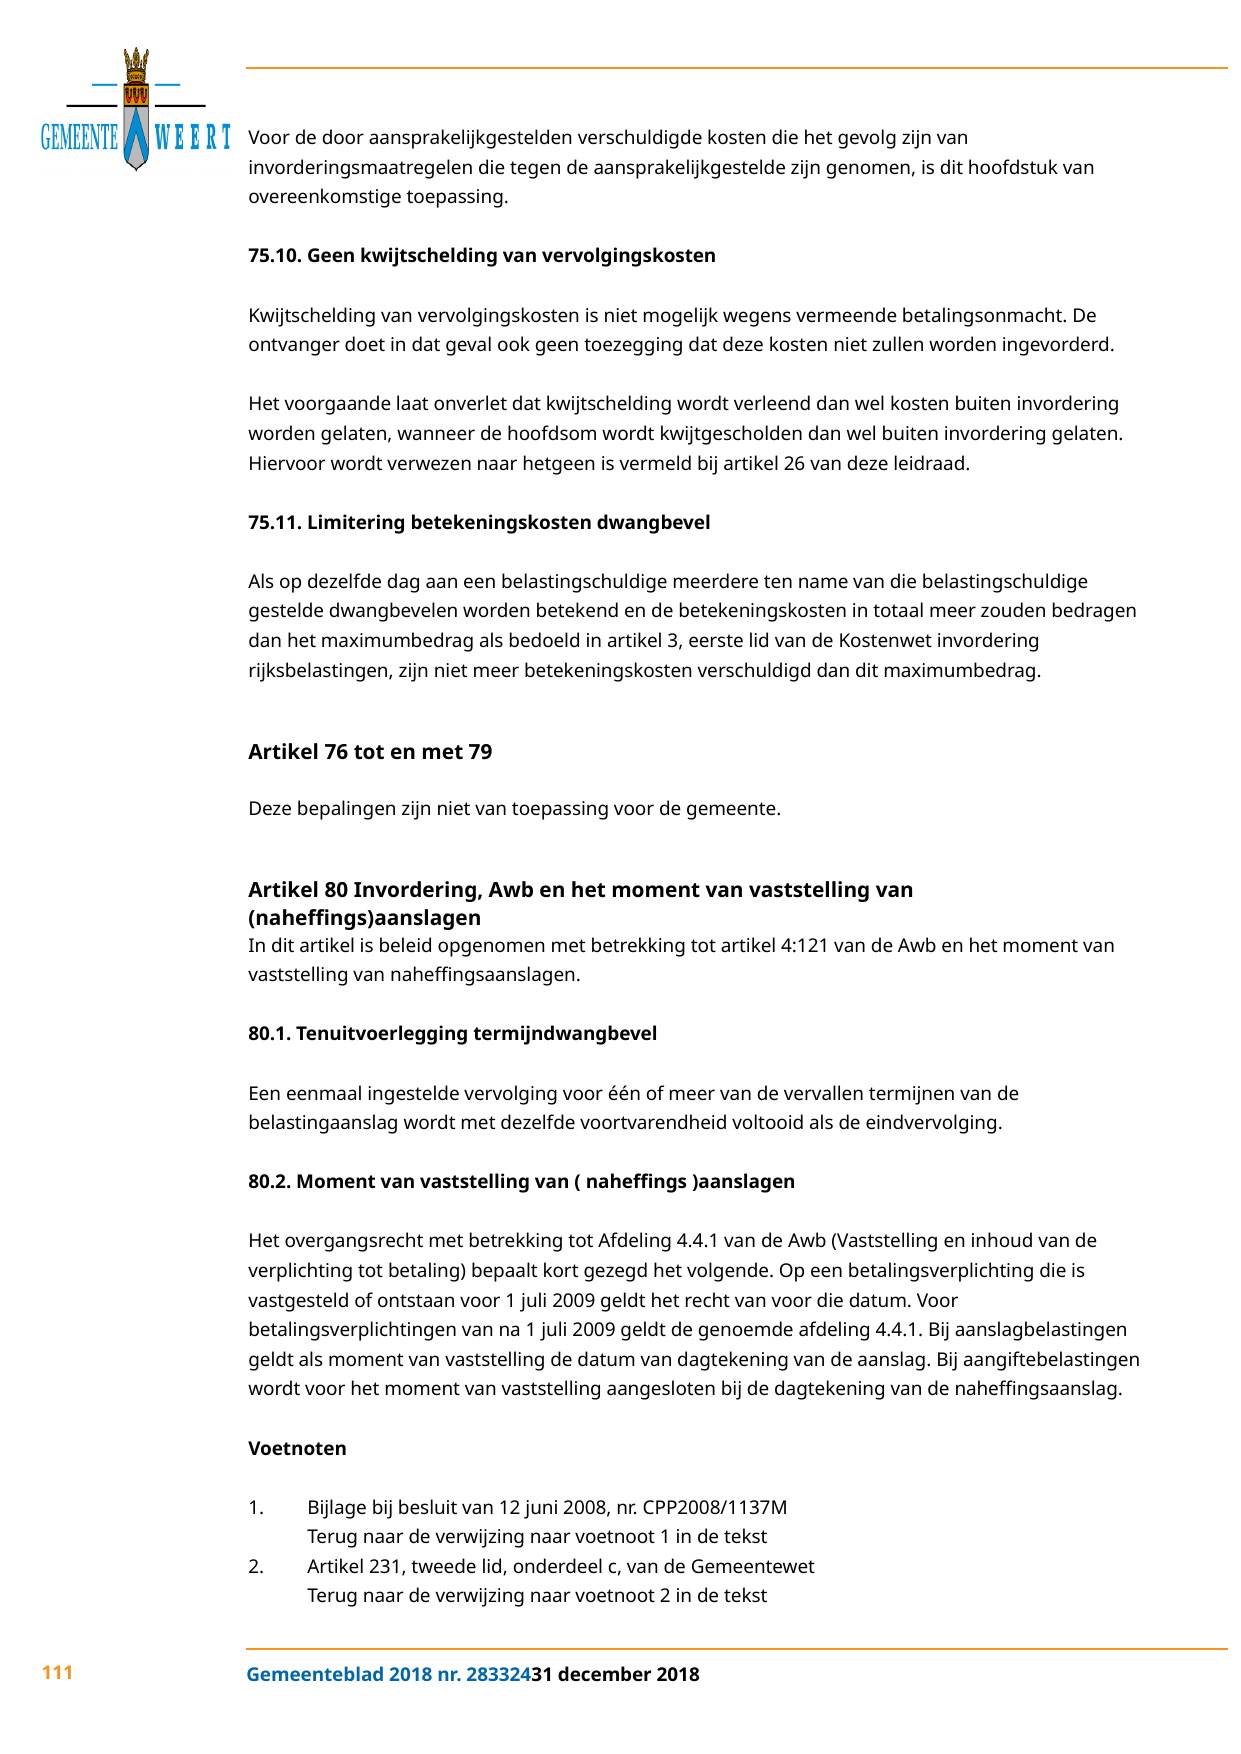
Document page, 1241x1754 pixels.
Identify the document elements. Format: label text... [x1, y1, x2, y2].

list Terug naar de verwijzing naar voetnoot 1 in de tekst [248, 1523, 1152, 1549]
text 80.1. Tenuitvoerlegging termijndwangbevel [248, 1021, 1152, 1046]
text Kwijtschelding van vervolgingskosten is niet mogelijk wegens vermeende betalingsonmacht. De ontvanger doet in dat geval ook geen toezegging dat deze kosten niet zullen worden ingevorderd. [248, 302, 1152, 357]
text In dit artikel is beleid opgenomen met betrekking tot artikel 4:121 van de Awb en het moment van vaststelling van naheffingsaanslagen. [248, 932, 1152, 987]
text Het voorgaande laat onverlet dat kwijtschelding wordt verleend dan wel kosten buiten invordering worden gelaten, wanneer de hoofdsom wordt kwijtgescholden dan wel buiten invordering gelaten. Hiervoor wordt verwezen naar hetgeen is vermeld bij artikel 26 van deze leidraad. [248, 391, 1152, 476]
text Als op dezelfde dag aan een belastingschuldige meerdere ten name van die belastingschuldige gestelde dwangbevelen worden betekend en de betekeningskosten in totaal meer zouden bedragen dan het maximumbedrag als bedoeld in artikel 3, eerste lid van de Kostenwet invordering rijksbelastingen, zijn niet meer betekeningskosten verschuldigd dan dit maximumbedrag. [248, 568, 1152, 683]
text Deze bepalingen zijn niet van toepassing voor de gemeente. [248, 795, 1152, 821]
text 75.11. Limitering betekeningskosten dwangbevel [248, 509, 1152, 535]
text Voetnoten [248, 1435, 1152, 1460]
text 75.10. Geen kwijtschelding van vervolgingskosten [248, 243, 1152, 268]
text 80.2. Moment van vaststelling van ( naheffings )aanslagen [248, 1168, 1152, 1194]
list Artikel 231, tweede lid, onderdeel c, van de Gemeentewet [248, 1553, 1152, 1579]
list Bijlage bij besluit van 12 juni 2008, nr. CPP2008/1137M [248, 1494, 1152, 1519]
text Voor de door aansprakelijkgestelden verschuldigde kosten die het gevolg zijn van invorderingsmaatregelen die tegen de aansprakelijkgestelde zijn genomen, is dit hoofdstuk van overeenkomstige toepassing. [248, 124, 1152, 209]
text Artikel 76 tot en met 79 [248, 737, 1152, 765]
picture [41, 47, 231, 172]
list Terug naar de verwijzing naar voetnoot 2 in de tekst [248, 1583, 1152, 1608]
text Het overgangsrecht met betrekking tot Afdeling 4.4.1 van de Awb (Vaststelling en inhoud van de verplichting tot betaling) bepaalt kort gezegd het volgende. Op een betalingsverplichting die is vastgesteld of ontstaan voor 1 juli 2009 geldt het recht van voor die datum. Voor betalingsverplichtingen van na 1 juli 2009 geldt de genoemde afdeling 4.4.1. Bij aanslagbelastingen geldt als moment van vaststelling de datum van dagtekening van de aanslag. Bij aangiftebelastingen wordt voor het moment van vaststelling aangesloten bij de dagtekening van de naheffingsaanslag. [248, 1228, 1152, 1401]
text Artikel 80 Invordering, Awb en het moment van vaststelling van (naheffings)aanslagen [248, 875, 1152, 932]
text Een eenmaal ingestelde vervolging voor één of meer van de vervallen termijnen van de belastingaanslag wordt met dezelfde voortvarendheid voltooid als de eindvervolging. [248, 1080, 1152, 1135]
